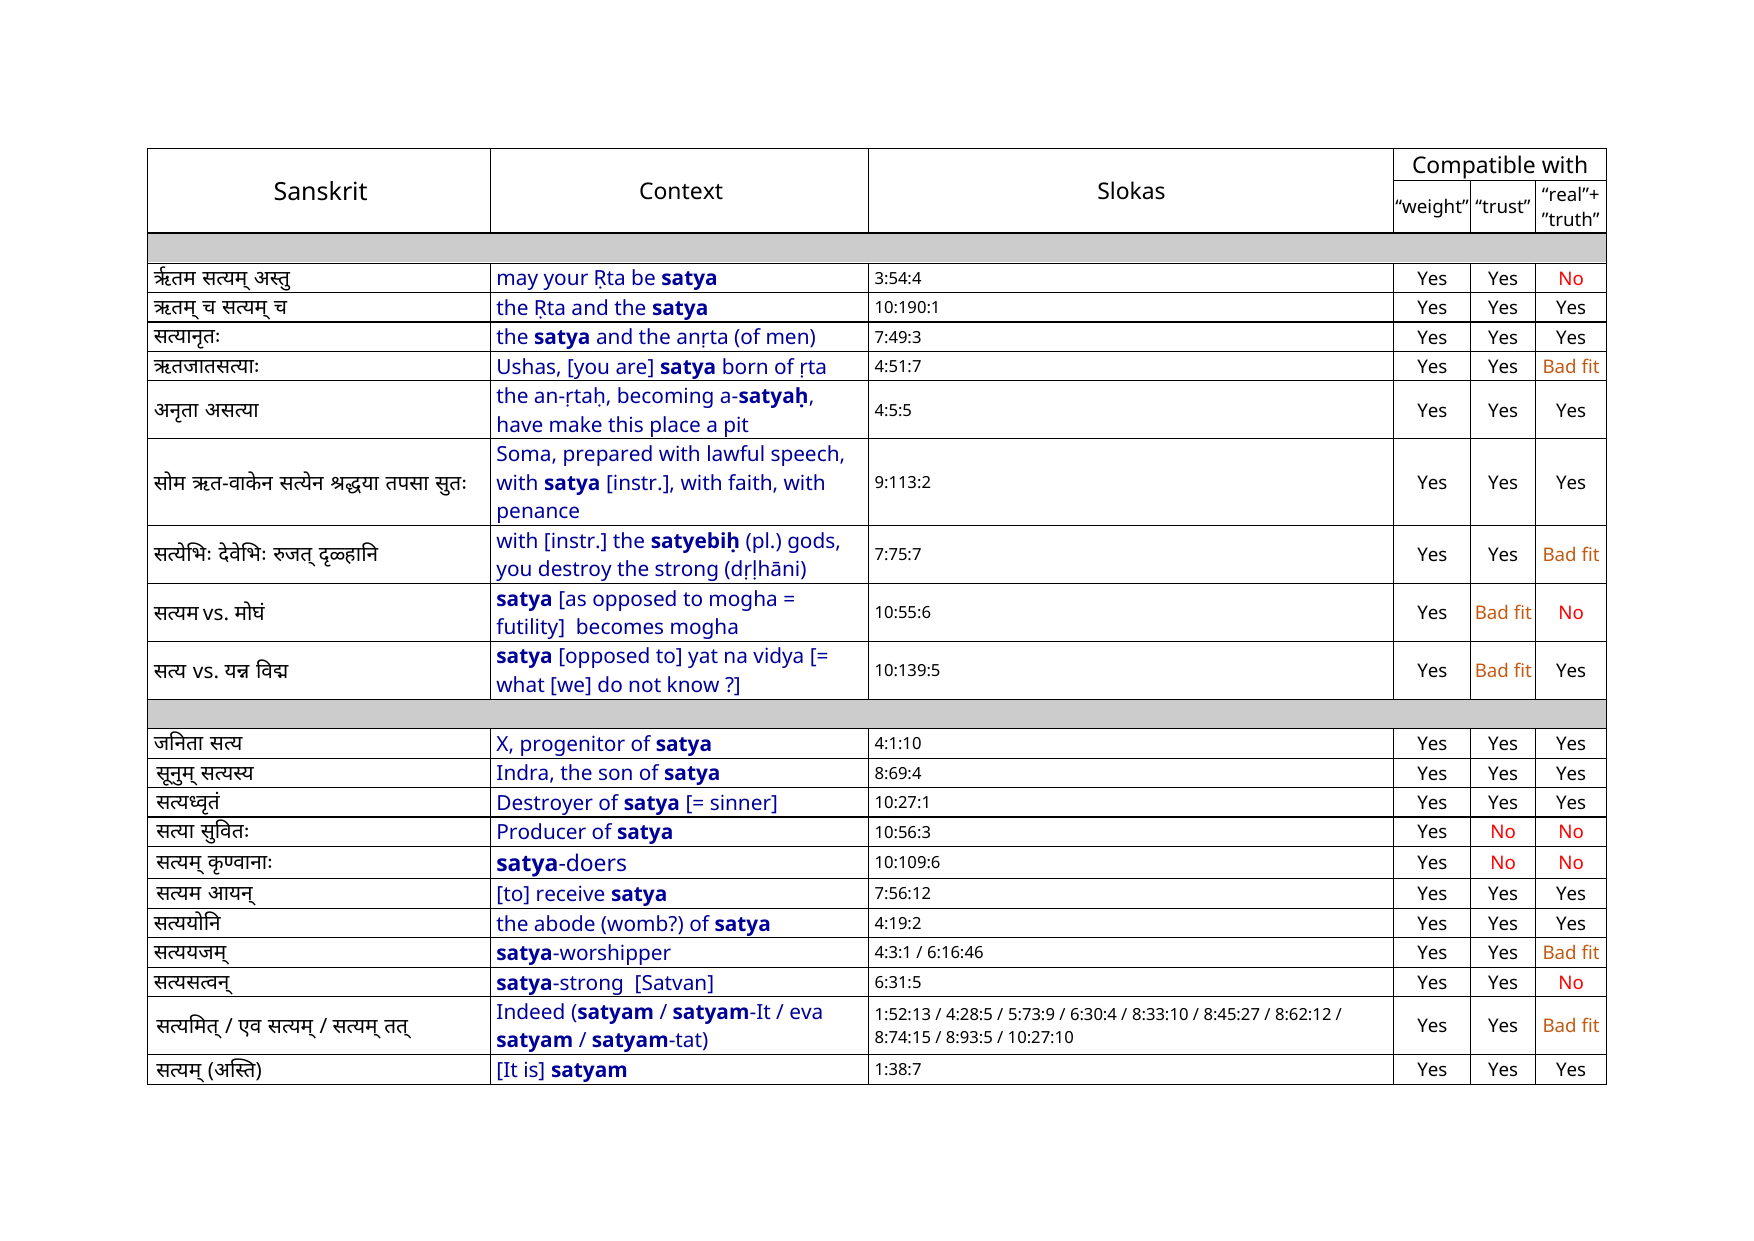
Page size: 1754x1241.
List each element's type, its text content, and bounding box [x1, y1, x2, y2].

table_cell Yes [1394, 264, 1470, 292]
table_cell 4:5:5 [869, 381, 1393, 438]
table_cell 10:190:1 [869, 293, 1393, 321]
table_cell Yes [1394, 968, 1470, 996]
table_cell सत्यम् कृण्वानाः [148, 847, 490, 878]
table_cell 4:3:1 / 6:16:46 [869, 938, 1393, 967]
table_cell Yes [1536, 293, 1606, 321]
table_cell Yes [1471, 997, 1535, 1054]
table_cell Yes [1471, 381, 1535, 438]
table_cell the Ṛta and the satya [491, 293, 868, 321]
table_cell Yes [1471, 1055, 1535, 1083]
table_cell Yes [1394, 352, 1470, 380]
table_cell Yes [1471, 439, 1535, 525]
table_cell Destroyer of satya [= sinner] [491, 788, 868, 816]
table_cell Yes [1471, 729, 1535, 757]
table_cell Yes [1536, 1055, 1606, 1083]
table_cell सत्ययोनि [148, 909, 490, 937]
table_cell the abode (womb?) of satya [491, 909, 868, 937]
table_cell 1:38:7 [869, 1055, 1393, 1083]
table_cell 4:51:7 [869, 352, 1393, 380]
table_cell अनृता असत्या [148, 381, 490, 438]
table_cell satya [as opposed to mogha = futility] becomes mogha [491, 584, 868, 641]
table_cell No [1536, 584, 1606, 641]
table_cell Yes [1471, 788, 1535, 816]
table_cell 4:19:2 [869, 909, 1393, 937]
table_cell Bad fit [1536, 526, 1606, 583]
table_cell Yes [1536, 759, 1606, 787]
table_cell Yes [1394, 381, 1470, 438]
table_cell No [1471, 847, 1535, 878]
table_cell Indeed (satyam / satyam-It / eva satyam / satyam-tat) [491, 997, 868, 1054]
table_cell Yes [1536, 323, 1606, 351]
table_cell Yes [1471, 759, 1535, 787]
table_cell रृतम सत्यम् अस्तु [148, 264, 490, 292]
table_cell 10:109:6 [869, 847, 1393, 878]
table_cell 7:75:7 [869, 526, 1393, 583]
table_cell Yes [1536, 729, 1606, 757]
table_cell Yes [1394, 584, 1470, 641]
table_cell satya-doers [491, 847, 868, 878]
table_cell Producer of satya [491, 818, 868, 846]
table_cell Yes [1394, 788, 1470, 816]
table_cell 8:69:4 [869, 759, 1393, 787]
table_cell 10:27:1 [869, 788, 1393, 816]
table_cell the an-ṛtaḥ, becoming a-satyaḥ, have make this place a pit [491, 381, 868, 438]
table_cell Yes [1471, 879, 1535, 908]
table_cell Ushas, [you are] satya born of ṛta [491, 352, 868, 380]
table_cell 10:56:3 [869, 818, 1393, 846]
table_cell Yes [1394, 729, 1470, 757]
table_cell 6:31:5 [869, 968, 1393, 996]
table_cell 10:139:5 [869, 642, 1393, 698]
table_cell Bad fit [1471, 584, 1535, 641]
table_cell Yes [1394, 997, 1470, 1054]
table_cell जनिता सत्य [148, 729, 490, 757]
table_cell satya [opposed to] yat na vidya [= what [we] do not know ?] [491, 642, 868, 698]
table_cell Yes [1536, 642, 1606, 698]
table_cell सत्यानृतः [148, 323, 490, 351]
table_cell Yes [1471, 526, 1535, 583]
table_cell Yes [1536, 909, 1606, 937]
table_cell सत्यम् (अस्ति) [148, 1055, 490, 1083]
table_cell सत्य vs. यन्न विद्म [148, 642, 490, 698]
table_cell Yes [1394, 642, 1470, 698]
table_cell सत्ययजम् [148, 938, 490, 967]
table_cell 7:56:12 [869, 879, 1393, 908]
table_cell No [1536, 264, 1606, 292]
table_cell Yes [1394, 847, 1470, 878]
table_cell Yes [1471, 323, 1535, 351]
table_cell सत्येभिः देवेभिः रुजत् दृळ्हानि [148, 526, 490, 583]
table_cell ऋतजातसत्याः [148, 352, 490, 380]
table_cell satya-strong [Satvan] [491, 968, 868, 996]
table_cell with [instr.] the satyebiḥ (pl.) gods, you destroy the strong (dṛḷhāni) [491, 526, 868, 583]
table_cell Yes [1471, 968, 1535, 996]
table_cell Yes [1471, 352, 1535, 380]
table_cell Yes [1394, 526, 1470, 583]
table_cell Soma, prepared with lawful speech, with satya [instr.], with faith, with penance [491, 439, 868, 525]
table_cell No [1536, 818, 1606, 846]
table_cell सोम ऋत-वाकेन सत्येन श्रद्धया तपसा सुतः [148, 439, 490, 525]
table_cell Yes [1471, 293, 1535, 321]
table_cell Yes [1536, 788, 1606, 816]
table_cell Yes [1394, 759, 1470, 787]
table_cell [to] receive satya [491, 879, 868, 908]
table_cell Yes [1394, 439, 1470, 525]
table_cell Yes [1394, 1055, 1470, 1083]
table_cell Yes [1536, 381, 1606, 438]
table_cell Bad fit [1536, 352, 1606, 380]
table_cell सत्या सुवितः [148, 818, 490, 846]
table_cell सत्यमvs. मोघं [148, 584, 490, 641]
table_cell 7:49:3 [869, 323, 1393, 351]
table_cell 9:113:2 [869, 439, 1393, 525]
table_cell may your Ṛta be satya [491, 264, 868, 292]
table_cell 3:54:4 [869, 264, 1393, 292]
table_cell [It is] satyam [491, 1055, 868, 1083]
table_cell Yes [1471, 909, 1535, 937]
table_cell सत्यम आयन् [148, 879, 490, 908]
table_cell सत्यध्वृतं [148, 788, 490, 816]
table_cell Yes [1536, 439, 1606, 525]
table_cell X, progenitor of satya [491, 729, 868, 757]
table_cell Yes [1394, 938, 1470, 967]
table_cell No [1536, 847, 1606, 878]
table_cell the satya and the anṛta (of men) [491, 323, 868, 351]
table_cell No [1536, 968, 1606, 996]
table_cell सत्यमित् / एव सत्यम् / सत्यम् तत् [148, 997, 490, 1054]
table_cell 1:52:13 / 4:28:5 / 5:73:9 / 6:30:4 / 8:33:10 / 8:45:27 / 8:62:12 / 8:74:15 / 8:93:5 / 10:27:10 [869, 997, 1393, 1054]
table_cell Yes [1394, 909, 1470, 937]
table_cell Yes [1471, 938, 1535, 967]
table_cell Yes [1536, 879, 1606, 908]
table_cell ऋतम् च सत्यम् च [148, 293, 490, 321]
table_cell No [1471, 818, 1535, 846]
table_cell सत्यसत्वन् [148, 968, 490, 996]
table_cell Bad fit [1536, 997, 1606, 1054]
table_cell Bad fit [1471, 642, 1535, 698]
table_cell Indra, the son of satya [491, 759, 868, 787]
table_cell 10:55:6 [869, 584, 1393, 641]
table_cell 4:1:10 [869, 729, 1393, 757]
table_cell Bad fit [1536, 938, 1606, 967]
table_cell सूनुम् सत्यस्य [148, 759, 490, 787]
table_cell Yes [1394, 323, 1470, 351]
table_cell satya-worshipper [491, 938, 868, 967]
table_cell Yes [1394, 293, 1470, 321]
table_cell Yes [1471, 264, 1535, 292]
table_cell Yes [1394, 879, 1470, 908]
table_cell Yes [1394, 818, 1470, 846]
